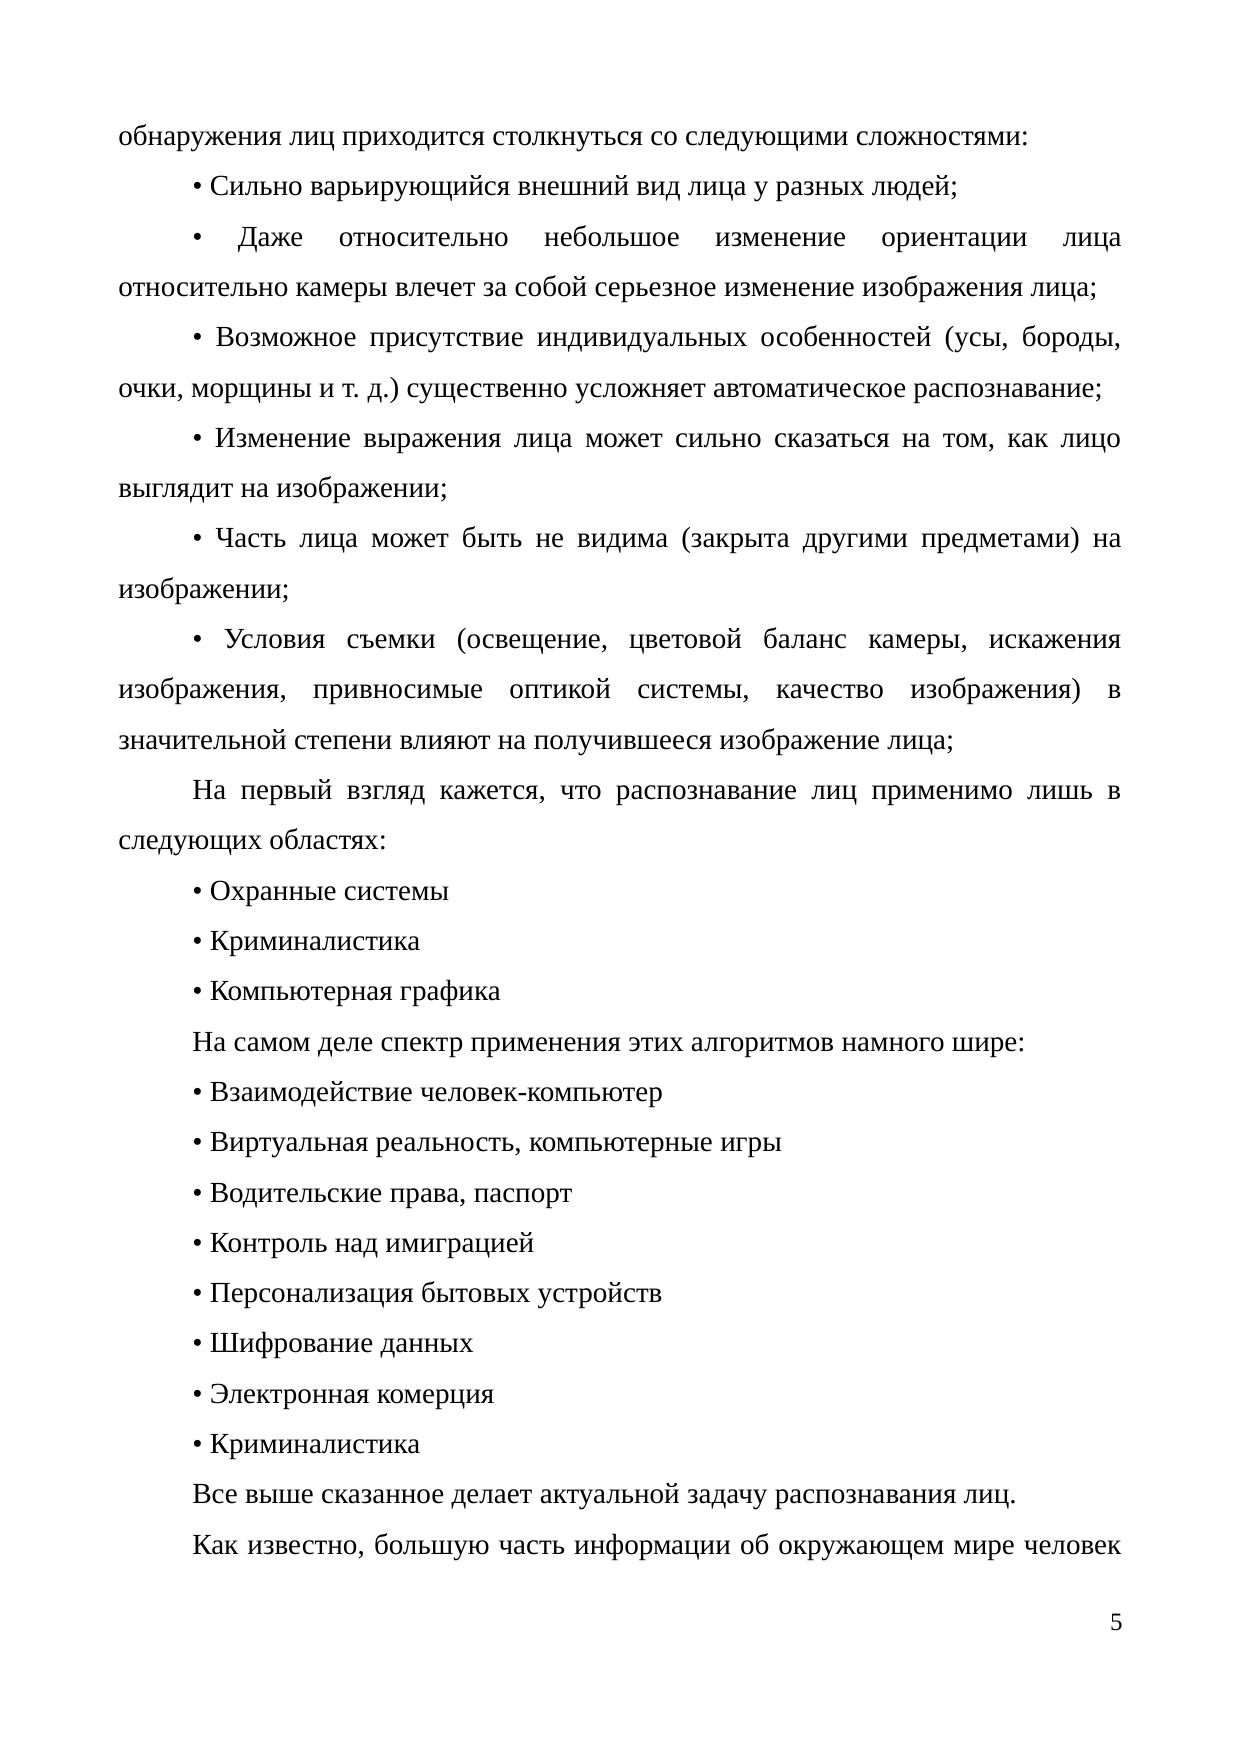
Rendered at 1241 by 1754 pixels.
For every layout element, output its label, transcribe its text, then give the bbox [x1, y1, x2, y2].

text Все выше сказанное делает актуальной задачу распознавания лиц. [118, 1477, 1122, 1510]
text • Взаимодействие человек-компьютер [118, 1074, 1122, 1108]
text • Криминалистика [118, 923, 1122, 957]
text • Водительские права, паспорт [118, 1175, 1122, 1208]
text • Персонализация бытовых устройств [118, 1275, 1122, 1309]
text • Сильно варьирующийся внешний вид лица у разных людей; [118, 168, 1122, 202]
text • Даже относительно небольшое изменение ориентации лица относительно камеры влечет за собой серьезное изменение изображения лица; [118, 219, 1122, 303]
text • Возможное присутствие индивидуальных особенностей (усы, бороды, очки, морщины и т. д.) существенно усложняет автоматическое распознавание; [118, 319, 1122, 403]
text • Контроль над имиграцией [118, 1225, 1122, 1258]
text • Электронная комерция [118, 1376, 1122, 1409]
text • Компьютерная графика [118, 973, 1122, 1007]
text • Охранные системы [118, 873, 1122, 906]
text На первый взгляд кажется, что распознавание лиц применимо лишь в следующих областях: [118, 772, 1122, 856]
text • Часть лица может быть не видима (закрыта другими предметами) на изображении; [118, 521, 1122, 604]
text • Виртуальная реальность, компьютерные игры [118, 1124, 1122, 1158]
text Как известно, большую часть информации об окружающем мире человек [118, 1527, 1122, 1560]
text • Шифрование данных [118, 1326, 1122, 1359]
text • Изменение выражения лица может сильно сказаться на том, как лицо выглядит на изображении; [118, 420, 1122, 504]
text • Условия съемки (освещение, цветовой баланс камеры, искажения изображения, привносимые оптикой системы, качество изображения) в значительной степени влияют на получившееся изображение лица; [118, 621, 1122, 755]
text • Криминалистика [118, 1426, 1122, 1460]
text На самом деле спектр применения этих алгоритмов намного шире: [118, 1024, 1122, 1057]
text обнаружения лиц приходится столкнуться со следующими сложностями: [118, 118, 1122, 152]
